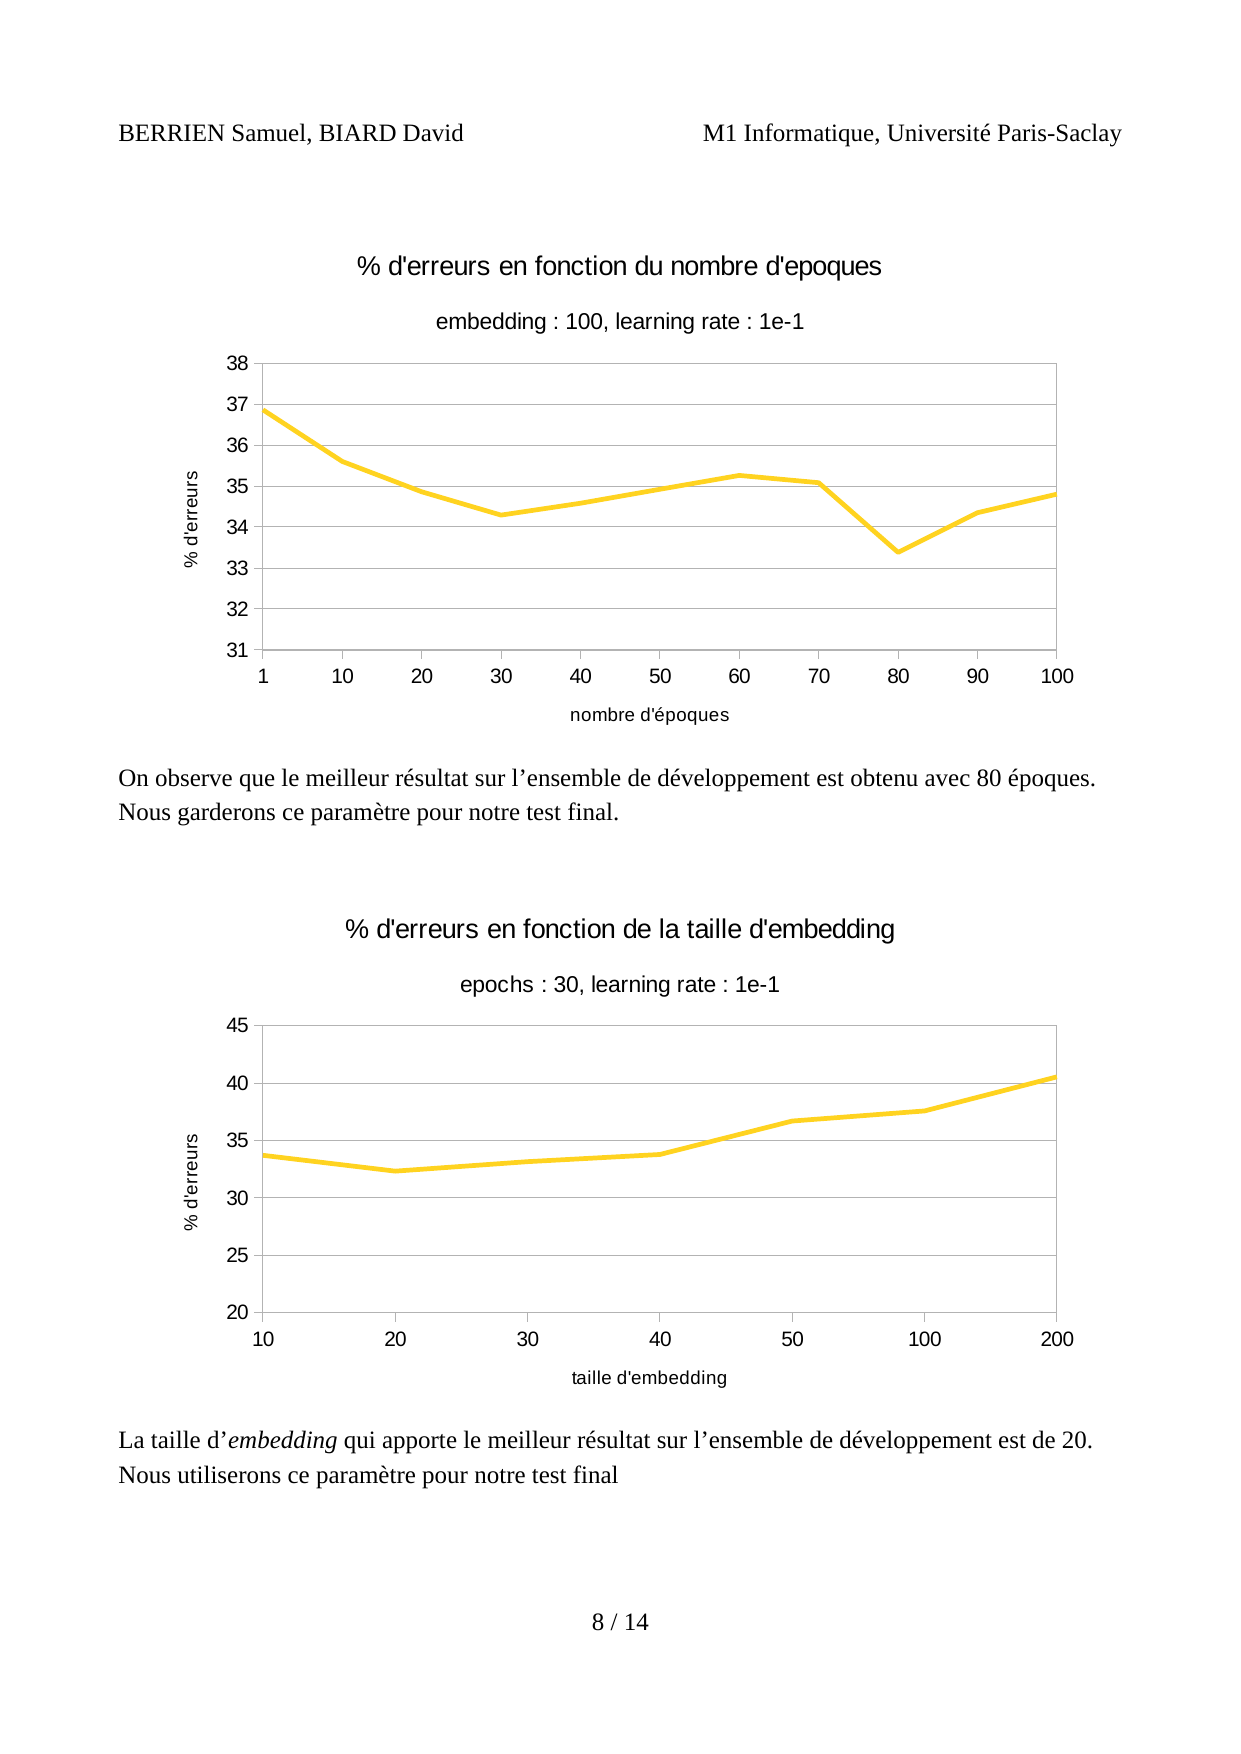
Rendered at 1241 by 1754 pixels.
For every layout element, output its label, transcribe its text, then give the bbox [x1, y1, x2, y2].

text On observe que le meilleur résultat sur l’ensemble de développement est obtenu avec 80 époques. Nous garderons ce paramètre pour notre test final. [118, 225, 1122, 826]
text La taille d’embedding qui apporte le meilleur résultat sur l’ensemble de développement est de 20. Nous utiliserons ce paramètre pour notre test final [118, 895, 1122, 1488]
